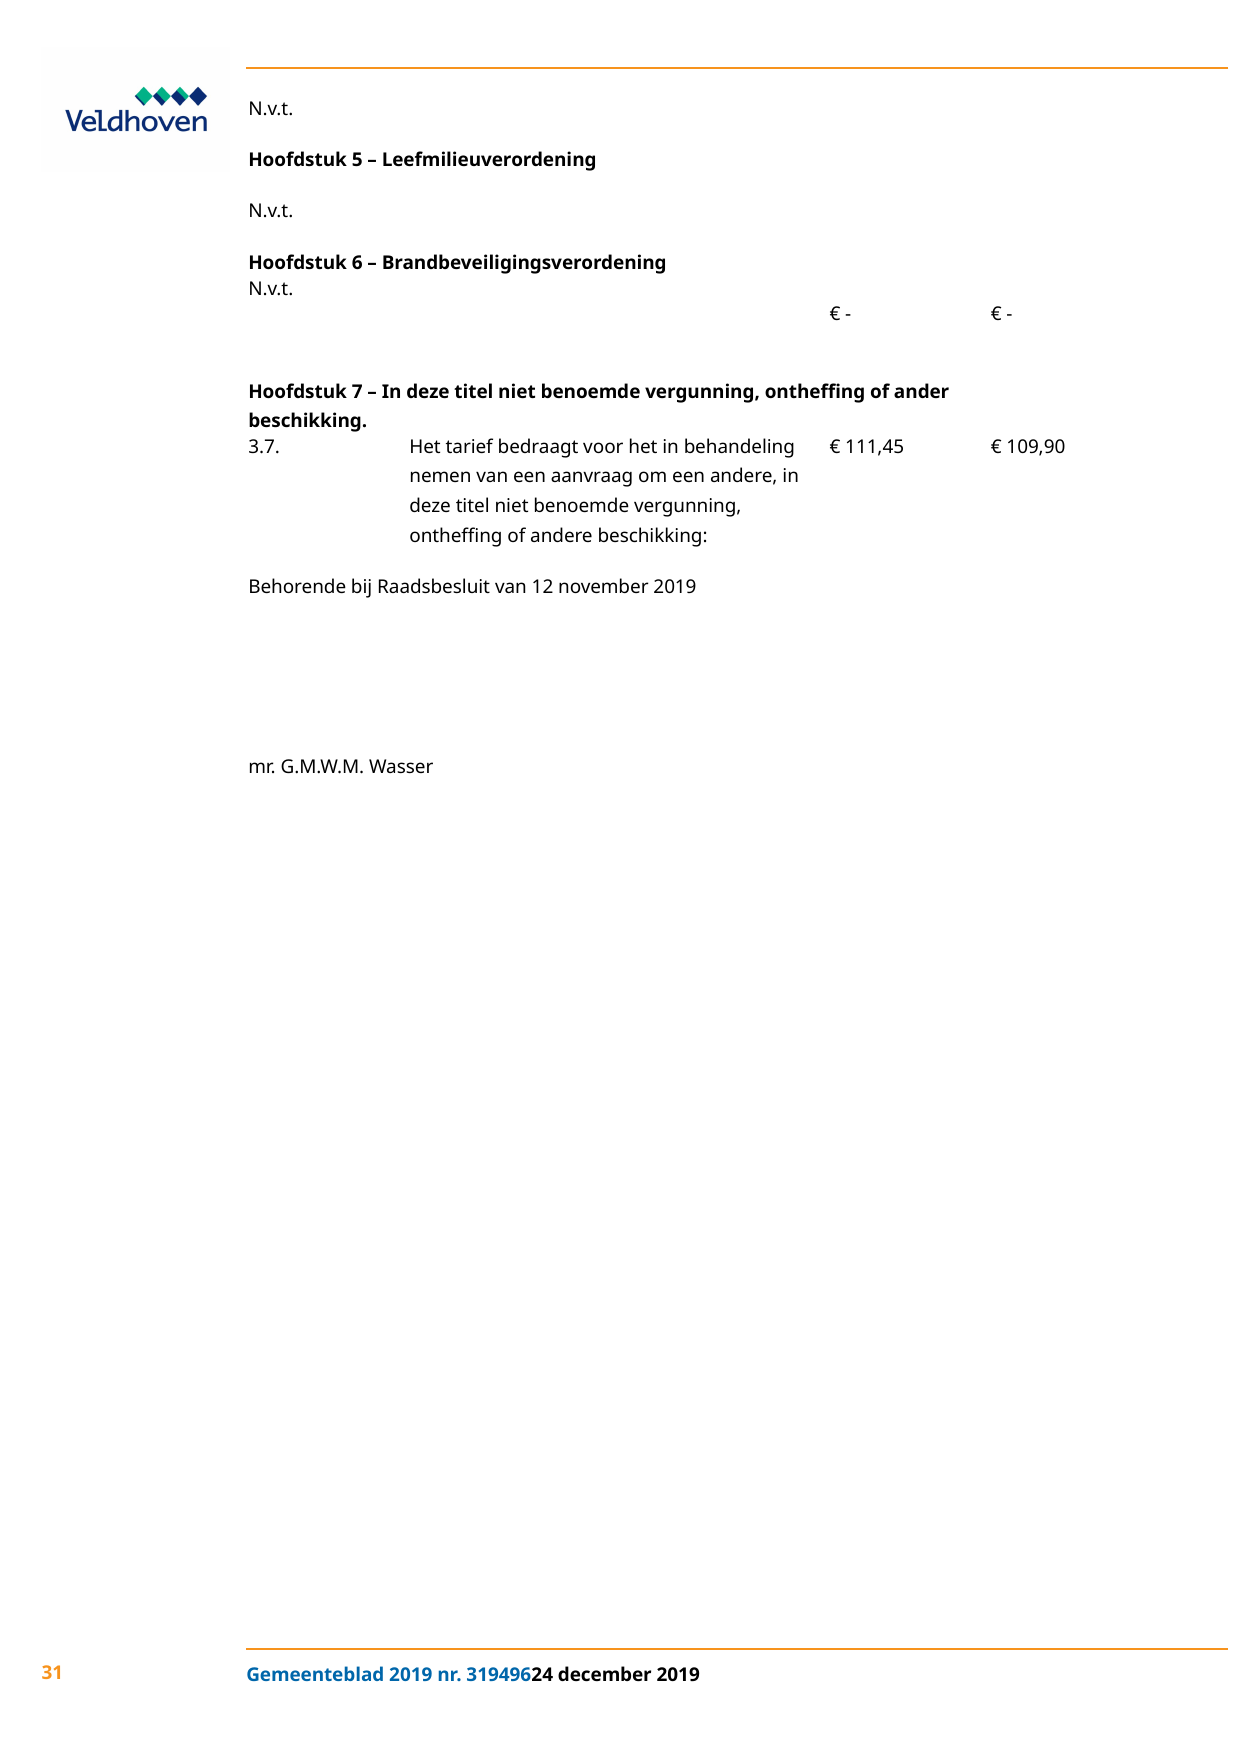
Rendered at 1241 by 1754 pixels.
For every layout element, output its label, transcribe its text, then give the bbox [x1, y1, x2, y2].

table_cell [829, 625, 991, 651]
table_cell [991, 548, 1152, 573]
table_cell € - [829, 301, 991, 326]
table_cell [409, 599, 829, 625]
table_cell [248, 172, 409, 198]
table_cell [829, 121, 991, 146]
table_cell [991, 625, 1152, 651]
table_cell [829, 548, 991, 573]
table_cell [829, 754, 991, 779]
table_cell [409, 95, 829, 121]
table_cell [991, 275, 1152, 301]
table_cell [829, 198, 991, 223]
table_cell [991, 146, 1152, 172]
table_cell [248, 326, 409, 352]
table_cell [409, 728, 829, 753]
table_cell [248, 651, 409, 676]
table_cell [248, 352, 409, 378]
table_cell [991, 172, 1152, 198]
table_cell Het tarief bedraagt voor het in behandeling nemen van een aanvraag om een andere, in deze titel niet benoemde vergunning, ontheffing of andere beschikking: [409, 433, 829, 548]
table_cell [829, 146, 991, 172]
table_cell € - [991, 301, 1152, 326]
table_cell [829, 676, 991, 702]
table_cell Hoofdstuk 5 – Leefmilieuverordening [248, 146, 829, 172]
table_cell [991, 599, 1152, 625]
table_cell [248, 625, 409, 651]
table_cell [829, 249, 991, 275]
table_cell 3.7. [248, 433, 409, 548]
table_cell [991, 198, 1152, 223]
table_cell [409, 352, 829, 378]
table_cell € 111,45 [829, 433, 991, 548]
table_cell [829, 599, 991, 625]
table_cell [409, 625, 829, 651]
table_cell Hoofdstuk 7 – In deze titel niet benoemde vergunning, ontheffing of ander beschikking. [248, 378, 991, 433]
table_cell [409, 702, 829, 728]
table_cell [991, 754, 1152, 779]
table_cell [991, 728, 1152, 753]
table_cell [829, 728, 991, 753]
table_cell [248, 599, 409, 625]
table_cell [829, 651, 991, 676]
table_cell [409, 651, 829, 676]
table_cell [991, 95, 1152, 121]
table_cell [991, 352, 1152, 378]
table_cell [409, 224, 829, 249]
table_cell [991, 676, 1152, 702]
table_cell mr. G.M.W.M. Wasser [248, 754, 829, 779]
table_cell [829, 573, 991, 599]
table_cell [829, 95, 991, 121]
table_cell [409, 676, 829, 702]
table_cell [409, 275, 829, 301]
table_cell [409, 301, 829, 326]
table_cell [829, 275, 991, 301]
table_cell [991, 378, 1152, 433]
table_cell [248, 702, 409, 728]
table_cell [409, 198, 829, 223]
table_cell [991, 702, 1152, 728]
table_cell Hoofdstuk 6 – Brandbeveiligingsverordening [248, 249, 829, 275]
table_cell [991, 249, 1152, 275]
table_cell [248, 728, 409, 753]
table_cell [991, 573, 1152, 599]
table_cell [248, 121, 409, 146]
table_cell [829, 172, 991, 198]
table_cell [409, 548, 829, 573]
table_cell [991, 326, 1152, 352]
table_cell N.v.t. [248, 198, 409, 223]
table_cell N.v.t. [248, 95, 409, 121]
picture [41, 47, 231, 172]
table_cell [248, 676, 409, 702]
table_cell N.v.t. [248, 275, 409, 301]
table_cell [829, 326, 991, 352]
table_cell [409, 326, 829, 352]
table_cell [829, 352, 991, 378]
table_cell [829, 702, 991, 728]
table_cell [991, 121, 1152, 146]
table_cell [409, 172, 829, 198]
table_cell [248, 224, 409, 249]
table_cell [829, 224, 991, 249]
table_cell € 109,90 [991, 433, 1152, 548]
table_cell [409, 121, 829, 146]
table_cell [991, 224, 1152, 249]
table_cell [248, 548, 409, 573]
table_cell [248, 301, 409, 326]
table_cell [991, 651, 1152, 676]
table_cell Behorende bij Raadsbesluit van 12 november 2019 [248, 573, 829, 599]
